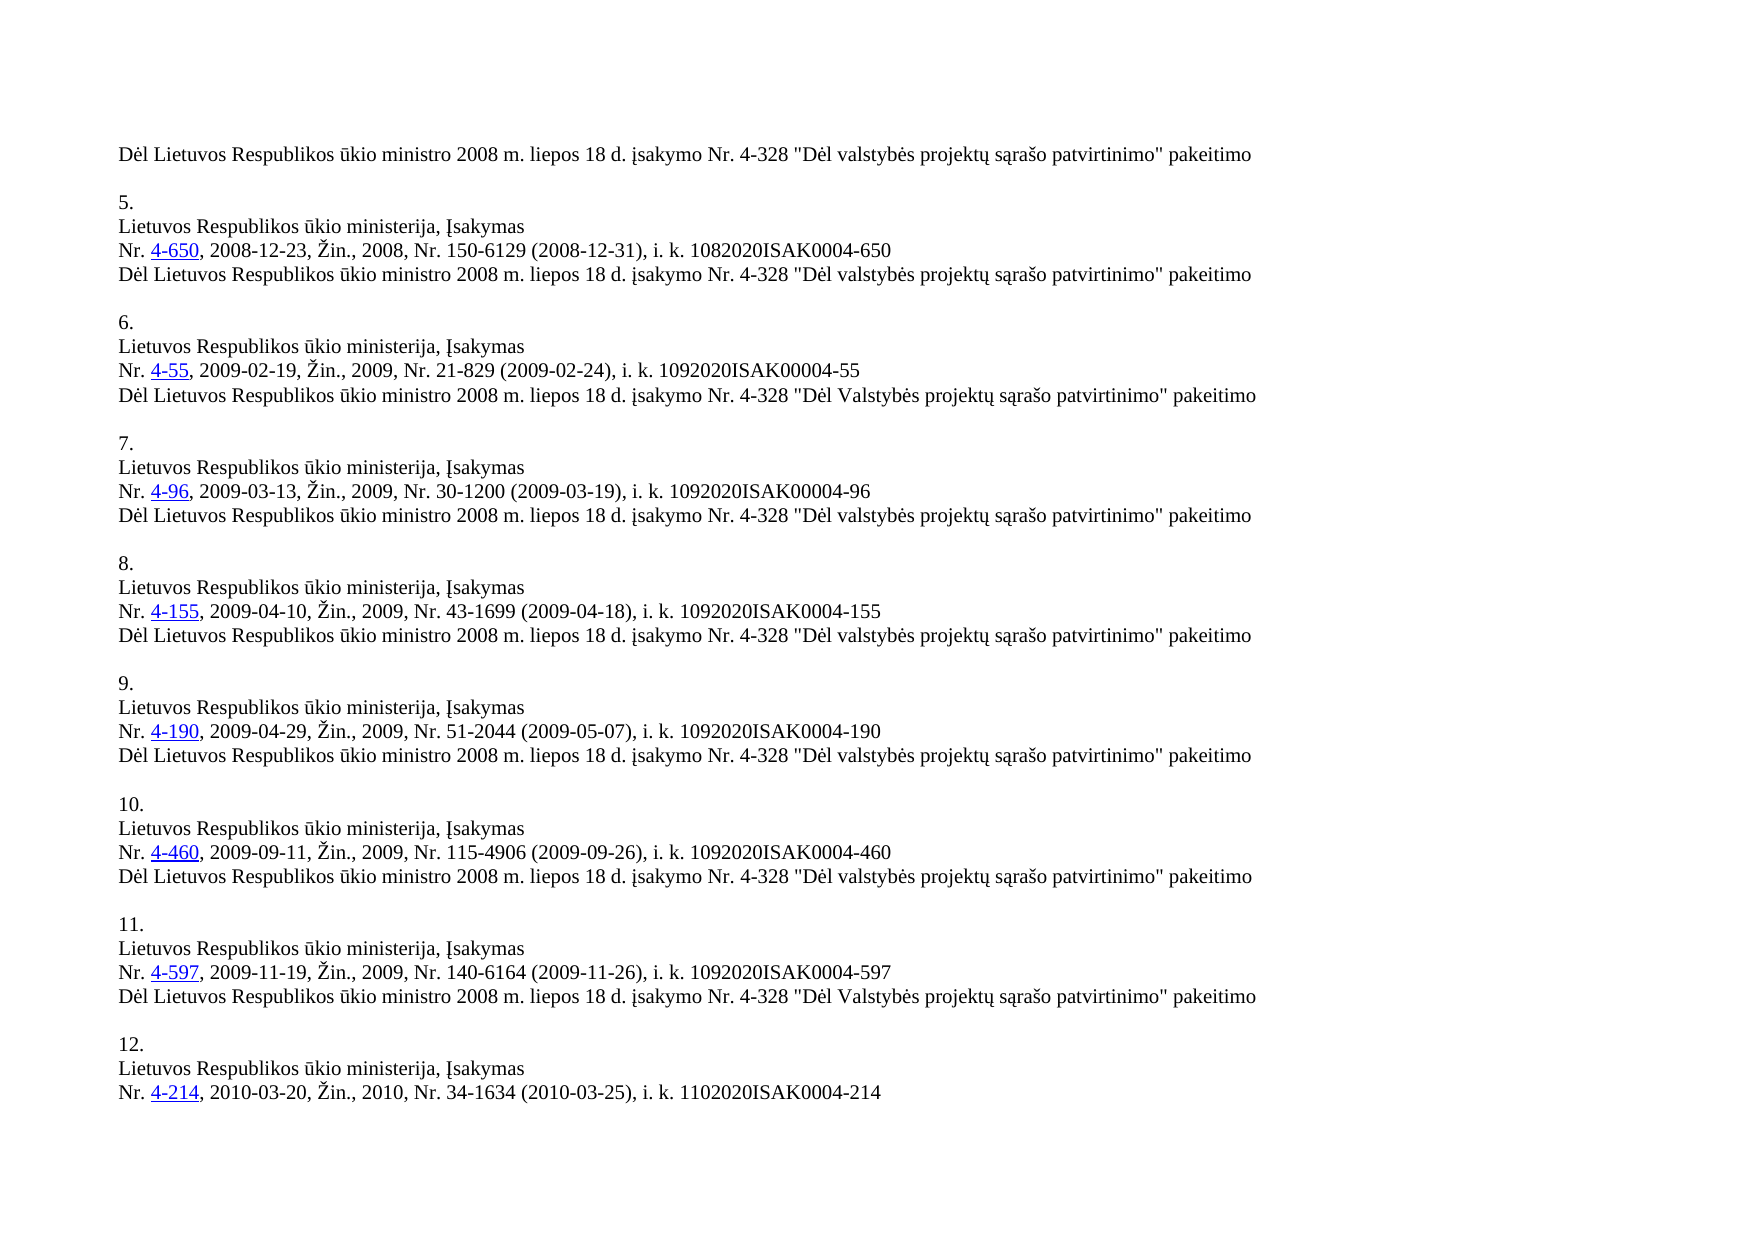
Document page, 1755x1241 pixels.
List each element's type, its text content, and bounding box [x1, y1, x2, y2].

text Nr. 4-597, 2009-11-19, Žin., 2009, Nr. 140-6164 (2009-11-26), i. k. 1092020ISAK0004-597 [118, 960, 1636, 984]
text 6. [118, 310, 1636, 334]
text Dėl Lietuvos Respublikos ūkio ministro 2008 m. liepos 18 d. įsakymo Nr. 4-328 "Dėl Valstybės projektų sąrašo patvirtinimo" pakeitimo [118, 984, 1636, 1008]
text 11. [118, 912, 1636, 936]
text 7. [118, 431, 1636, 455]
text Dėl Lietuvos Respublikos ūkio ministro 2008 m. liepos 18 d. įsakymo Nr. 4-328 "Dėl valstybės projektų sąrašo patvirtinimo" pakeitimo [118, 262, 1636, 286]
text Nr. 4-650, 2008-12-23, Žin., 2008, Nr. 150-6129 (2008-12-31), i. k. 1082020ISAK0004-650 [118, 238, 1636, 262]
text Lietuvos Respublikos ūkio ministerija, Įsakymas [118, 695, 1636, 719]
text Nr. 4-155, 2009-04-10, Žin., 2009, Nr. 43-1699 (2009-04-18), i. k. 1092020ISAK0004-155 [118, 599, 1636, 623]
text Dėl Lietuvos Respublikos ūkio ministro 2008 m. liepos 18 d. įsakymo Nr. 4-328 "Dėl Valstybės projektų sąrašo patvirtinimo" pakeitimo [118, 382, 1636, 407]
text 9. [118, 671, 1636, 695]
text Lietuvos Respublikos ūkio ministerija, Įsakymas [118, 936, 1636, 960]
text Nr. 4-55, 2009-02-19, Žin., 2009, Nr. 21-829 (2009-02-24), i. k. 1092020ISAK00004-55 [118, 358, 1636, 382]
text 8. [118, 551, 1636, 575]
text Dėl Lietuvos Respublikos ūkio ministro 2008 m. liepos 18 d. įsakymo Nr. 4-328 "Dėl valstybės projektų sąrašo patvirtinimo" pakeitimo [118, 864, 1636, 888]
text Lietuvos Respublikos ūkio ministerija, Įsakymas [118, 575, 1636, 599]
text Lietuvos Respublikos ūkio ministerija, Įsakymas [118, 816, 1636, 840]
text Dėl Lietuvos Respublikos ūkio ministro 2008 m. liepos 18 d. įsakymo Nr. 4-328 "Dėl valstybės projektų sąrašo patvirtinimo" pakeitimo [118, 503, 1636, 527]
text Lietuvos Respublikos ūkio ministerija, Įsakymas [118, 455, 1636, 479]
text Lietuvos Respublikos ūkio ministerija, Įsakymas [118, 214, 1636, 238]
text 5. [118, 190, 1636, 214]
text Nr. 4-96, 2009-03-13, Žin., 2009, Nr. 30-1200 (2009-03-19), i. k. 1092020ISAK00004-96 [118, 479, 1636, 503]
text Nr. 4-214, 2010-03-20, Žin., 2010, Nr. 34-1634 (2010-03-25), i. k. 1102020ISAK0004-214 [118, 1080, 1636, 1104]
text Nr. 4-190, 2009-04-29, Žin., 2009, Nr. 51-2044 (2009-05-07), i. k. 1092020ISAK0004-190 [118, 719, 1636, 743]
text Nr. 4-460, 2009-09-11, Žin., 2009, Nr. 115-4906 (2009-09-26), i. k. 1092020ISAK0004-460 [118, 840, 1636, 864]
text Dėl Lietuvos Respublikos ūkio ministro 2008 m. liepos 18 d. įsakymo Nr. 4-328 "Dėl valstybės projektų sąrašo patvirtinimo" pakeitimo [118, 142, 1636, 166]
text 10. [118, 792, 1636, 816]
text Dėl Lietuvos Respublikos ūkio ministro 2008 m. liepos 18 d. įsakymo Nr. 4-328 "Dėl valstybės projektų sąrašo patvirtinimo" pakeitimo [118, 743, 1636, 767]
text Lietuvos Respublikos ūkio ministerija, Įsakymas [118, 1056, 1636, 1080]
text 12. [118, 1032, 1636, 1056]
text Dėl Lietuvos Respublikos ūkio ministro 2008 m. liepos 18 d. įsakymo Nr. 4-328 "Dėl valstybės projektų sąrašo patvirtinimo" pakeitimo [118, 623, 1636, 647]
text Lietuvos Respublikos ūkio ministerija, Įsakymas [118, 334, 1636, 358]
